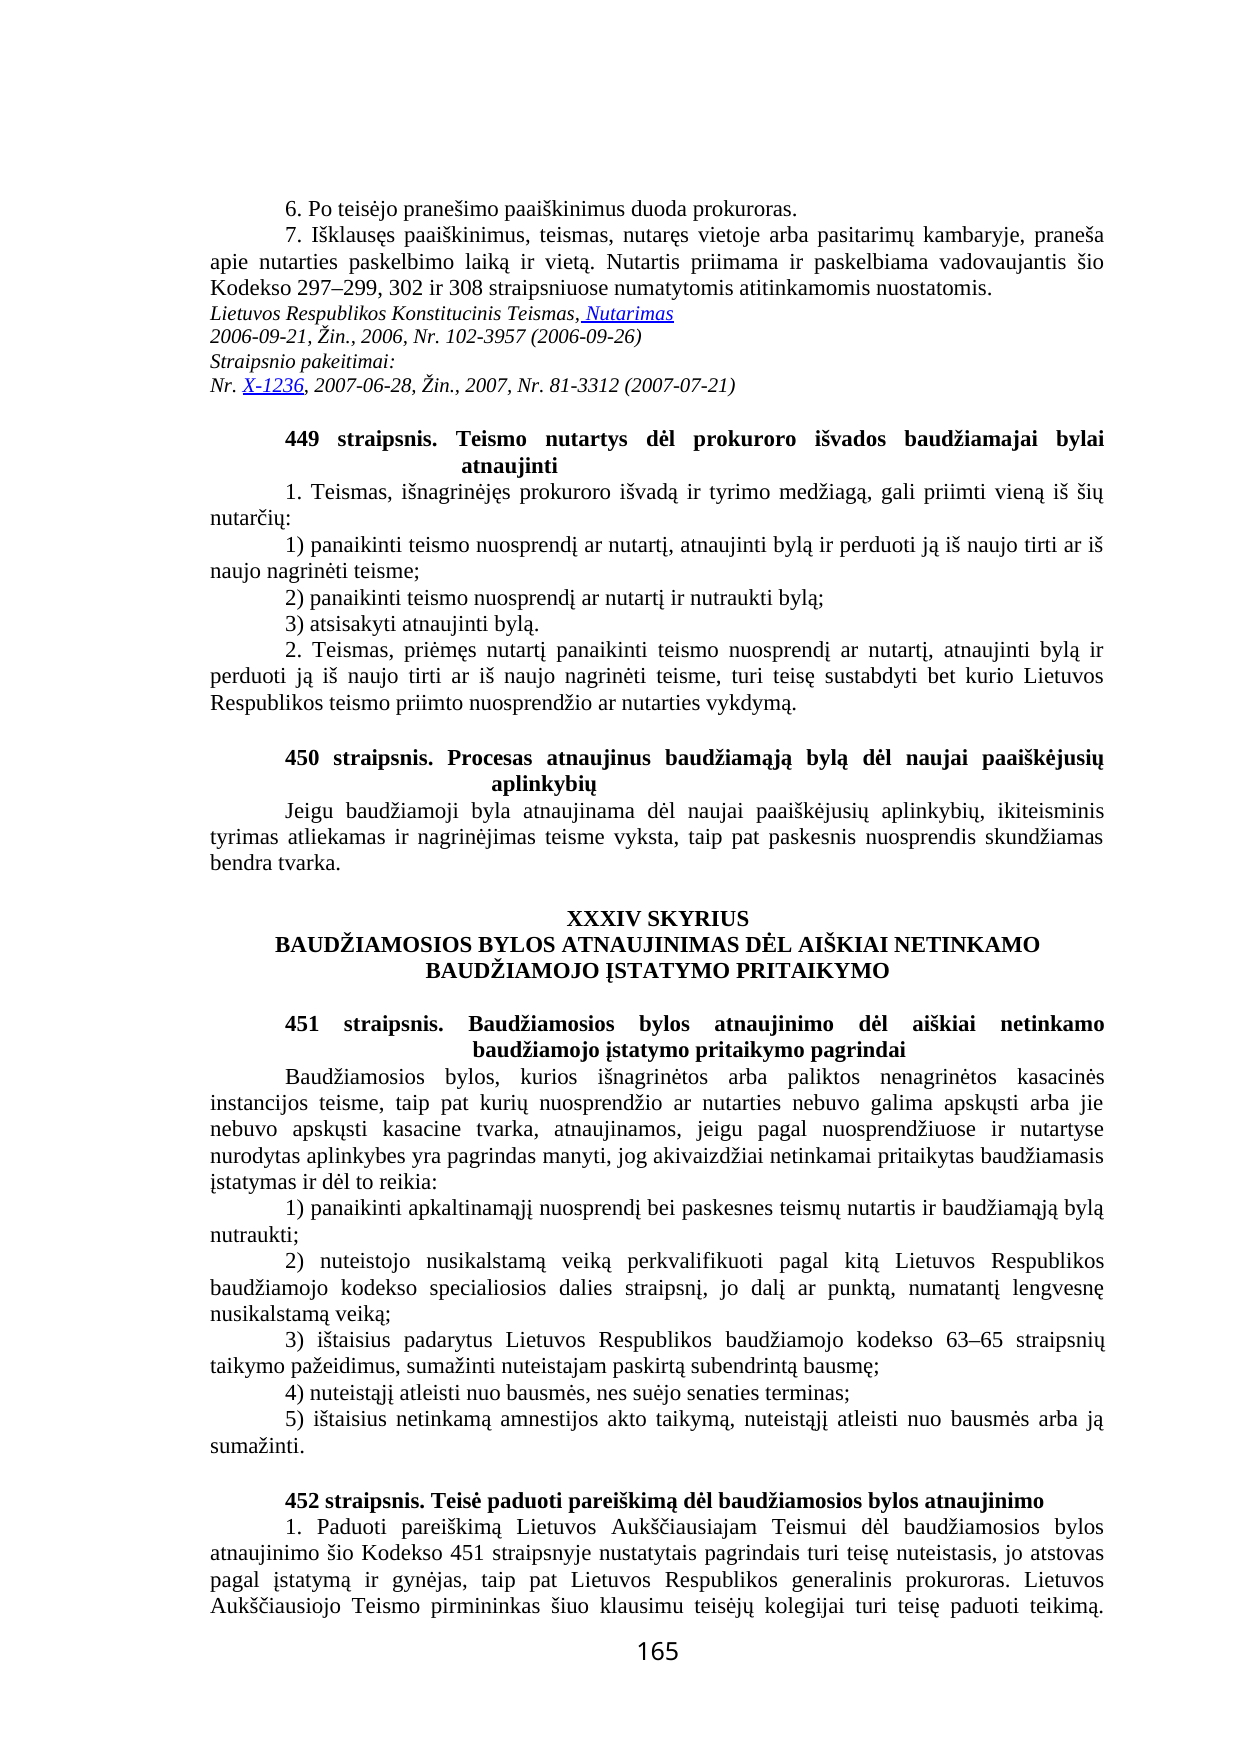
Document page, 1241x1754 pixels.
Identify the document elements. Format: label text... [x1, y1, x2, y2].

text 3) ištaisius padarytus Lietuvos Respublikos baudžiamojo kodekso 63–65 straipsnių taikymo pažeidimus, sumažinti nuteistajam paskirtą subendrintą bausmę; [210, 1326, 1106, 1379]
text BAUDŽIAMOSIOS BYLOS ATNAUJINIMAS DĖL AIŠKIAI NETINKAMO BAUDŽIAMOJO ĮSTATYMO PRITAIKYMO [210, 931, 1106, 984]
text Jeigu baudžiamoji byla atnaujinama dėl naujai paaiškėjusių aplinkybių, ikiteisminis tyrimas atliekamas ir nagrinėjimas teisme vyksta, taip pat paskesnis nuosprendis skundžiamas bendra tvarka. [210, 797, 1106, 876]
text Nr. X-1236, 2007-06-28, Žin., 2007, Nr. 81-3312 (2007-07-21) [210, 373, 1106, 397]
text Baudžiamosios bylos, kurios išnagrinėtos arba paliktos nenagrinėtos kasacinės instancijos teisme, taip pat kurių nuosprendžio ar nutarties nebuvo galima apskųsti arba jie nebuvo apskųsti kasacine tvarka, atnaujinamos, jeigu pagal nuosprendžiuose ir nutartyse nurodytas aplinkybes yra pagrindas manyti, jog akivaizdžiai netinkamai pritaikytas baudžiamasis įstatymas ir dėl to reikia: [210, 1063, 1106, 1194]
text 2006-09-21, Žin., 2006, Nr. 102-3957 (2006-09-26) [210, 324, 1106, 348]
text XXXIV SKYRIUS [210, 904, 1106, 931]
text Lietuvos Respublikos Konstitucinis Teismas, Nutarimas [210, 300, 1106, 324]
text 452 straipsnis. Teisė paduoti pareiškimą dėl baudžiamosios bylos atnaujinimo [285, 1487, 1106, 1513]
text 4) nuteistąjį atleisti nuo bausmės, nes suėjo senaties terminas; [210, 1379, 1106, 1405]
text 1. Teismas, išnagrinėjęs prokuroro išvadą ir tyrimo medžiagą, gali priimti vieną iš šių nutarčių: [210, 478, 1106, 531]
text 449 straipsnis. Teismo nutartys dėl prokuroro išvados baudžiamajai bylai atnaujinti [285, 425, 1106, 478]
text 1) panaikinti apkaltinamąjį nuosprendį bei paskesnes teismų nutartis ir baudžiamąją bylą nutraukti; [210, 1194, 1106, 1247]
text 2. Teismas, priėmęs nutartį panaikinti teismo nuosprendį ar nutartį, atnaujinti bylą ir perduoti ją iš naujo tirti ar iš naujo nagrinėti teisme, turi teisę sustabdyti bet kurio Lietuvos Respublikos teismo priimto nuosprendžio ar nutarties vykdymą. [210, 636, 1106, 715]
text 451 straipsnis. Baudžiamosios bylos atnaujinimo dėl aiškiai netinkamo baudžiamojo įstatymo pritaikymo pagrindai [285, 1010, 1106, 1063]
text 1. Paduoti pareiškimą Lietuvos Aukščiausiajam Teismui dėl baudžiamosios bylos atnaujinimo šio Kodekso 451 straipsnyje nustatytais pagrindais turi teisę nuteistasis, jo atstovas pagal įstatymą ir gynėjas, taip pat Lietuvos Respublikos generalinis prokuroras. Lietuvos Aukščiausiojo Teismo pirmininkas šiuo klausimu teisėjų kolegijai turi teisę paduoti teikimą. [210, 1513, 1106, 1618]
text 1) panaikinti teismo nuosprendį ar nutartį, atnaujinti bylą ir perduoti ją iš naujo tirti ar iš naujo nagrinėti teisme; [210, 531, 1106, 583]
text 2) nuteistojo nusikalstamą veiką perkvalifikuoti pagal kitą Lietuvos Respublikos baudžiamojo kodekso specialiosios dalies straipsnį, jo dalį ar punktą, numatantį lengvesnę nusikalstamą veiką; [210, 1247, 1106, 1326]
text 2) panaikinti teismo nuosprendį ar nutartį ir nutraukti bylą; [210, 583, 1106, 610]
text Straipsnio pakeitimai: [210, 348, 1106, 373]
text 7. Išklausęs paaiškinimus, teismas, nutaręs vietoje arba pasitarimų kambaryje, praneša apie nutarties paskelbimo laiką ir vietą. Nutartis priimama ir paskelbiama vadovaujantis šio Kodekso 297–299, 302 ir 308 straipsniuose numatytomis atitinkamomis nuostatomis. [210, 221, 1106, 300]
text 6. Po teisėjo pranešimo paaiškinimus duoda prokuroras. [210, 195, 1106, 221]
text 3) atsisakyti atnaujinti bylą. [210, 610, 1106, 636]
text 450 straipsnis. Procesas atnaujinus baudžiamąją bylą dėl naujai paaiškėjusių aplinkybių [285, 744, 1106, 797]
text 5) ištaisius netinkamą amnestijos akto taikymą, nuteistąjį atleisti nuo bausmės arba ją sumažinti. [210, 1405, 1106, 1458]
